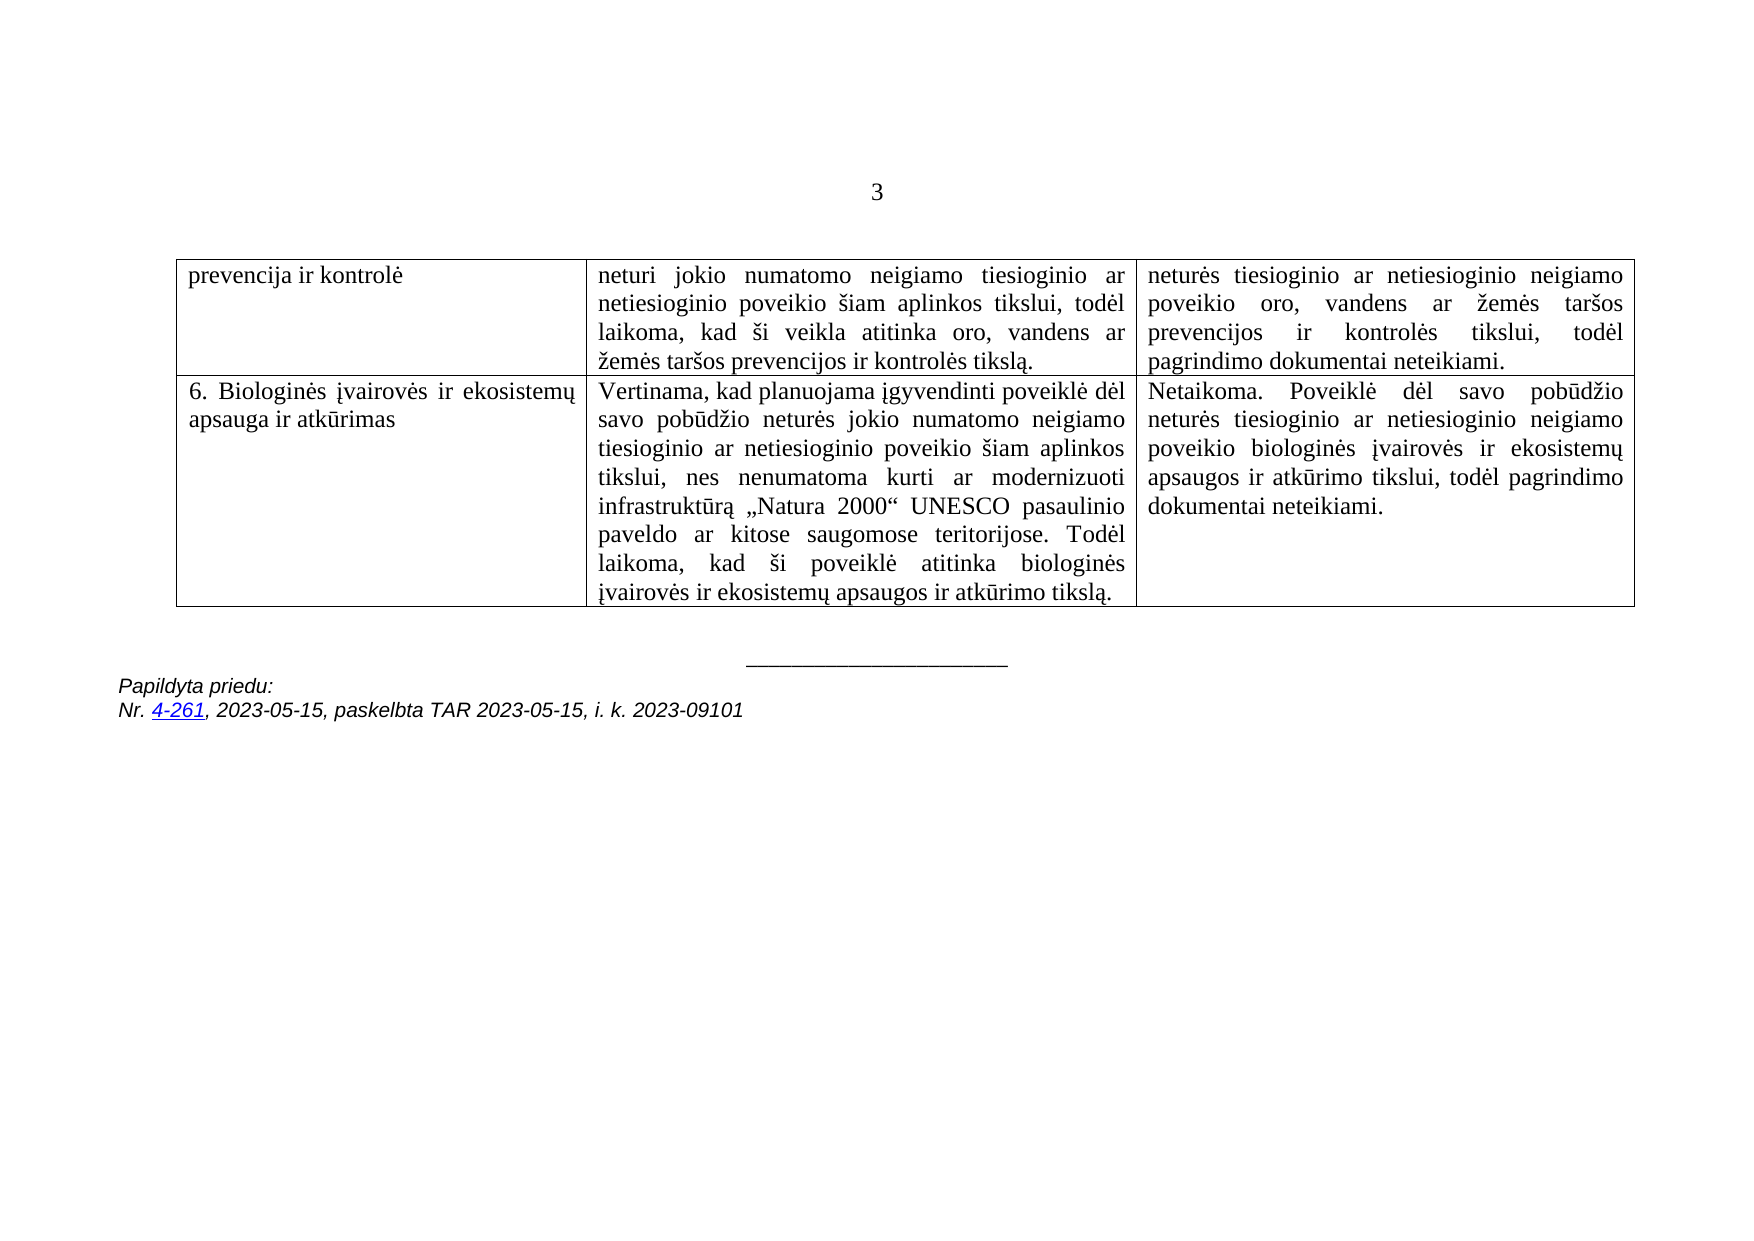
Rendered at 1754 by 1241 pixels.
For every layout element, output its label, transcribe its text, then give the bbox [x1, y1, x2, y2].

text Nr. 4-261, 2023-05-15, paskelbta TAR 2023-05-15, i. k. 2023-09101 [118, 698, 1636, 722]
table_cell Netaikoma. Poveiklė dėl savo pobūdžio neturės tiesioginio ar netiesioginio neigiamo poveikio biologinės įvairovės ir ekosistemų apsaugos ir atkūrimo tikslui, todėl pagrindimo dokumentai neteikiami. [1137, 376, 1634, 606]
table_cell neturės tiesioginio ar netiesioginio neigiamo poveikio oro, vandens ar žemės taršos prevencijos ir kontrolės tikslui, todėl pagrindimo dokumentai neteikiami. [1137, 260, 1634, 375]
table_cell neturi jokio numatomo neigiamo tiesioginio ar netiesioginio poveikio šiam aplinkos tikslui, todėl laikoma, kad ši veikla atitinka oro, vandens ar žemės taršos prevencijos ir kontrolės tikslą. [587, 260, 1136, 375]
table_cell Vertinama, kad planuojama įgyvendinti poveiklė dėl savo pobūdžio neturės jokio numatomo neigiamo tiesioginio ar netiesioginio poveikio šiam aplinkos tikslui, nes nenumatoma kurti ar modernizuoti infrastruktūrą „Natura 2000“ UNESCO pasaulinio paveldo ar kitose saugomose teritorijose. Todėl laikoma, kad ši poveiklė atitinka biologinės įvairovės ir ekosistemų apsaugos ir atkūrimo tikslą. [587, 376, 1136, 606]
text Papildyta priedu: [118, 674, 1636, 698]
table_cell prevencija ir kontrolė [177, 260, 586, 375]
text _______________________ [118, 642, 1636, 670]
table_cell 6. Biologinės įvairovės ir ekosistemų apsauga ir atkūrimas [177, 376, 586, 606]
